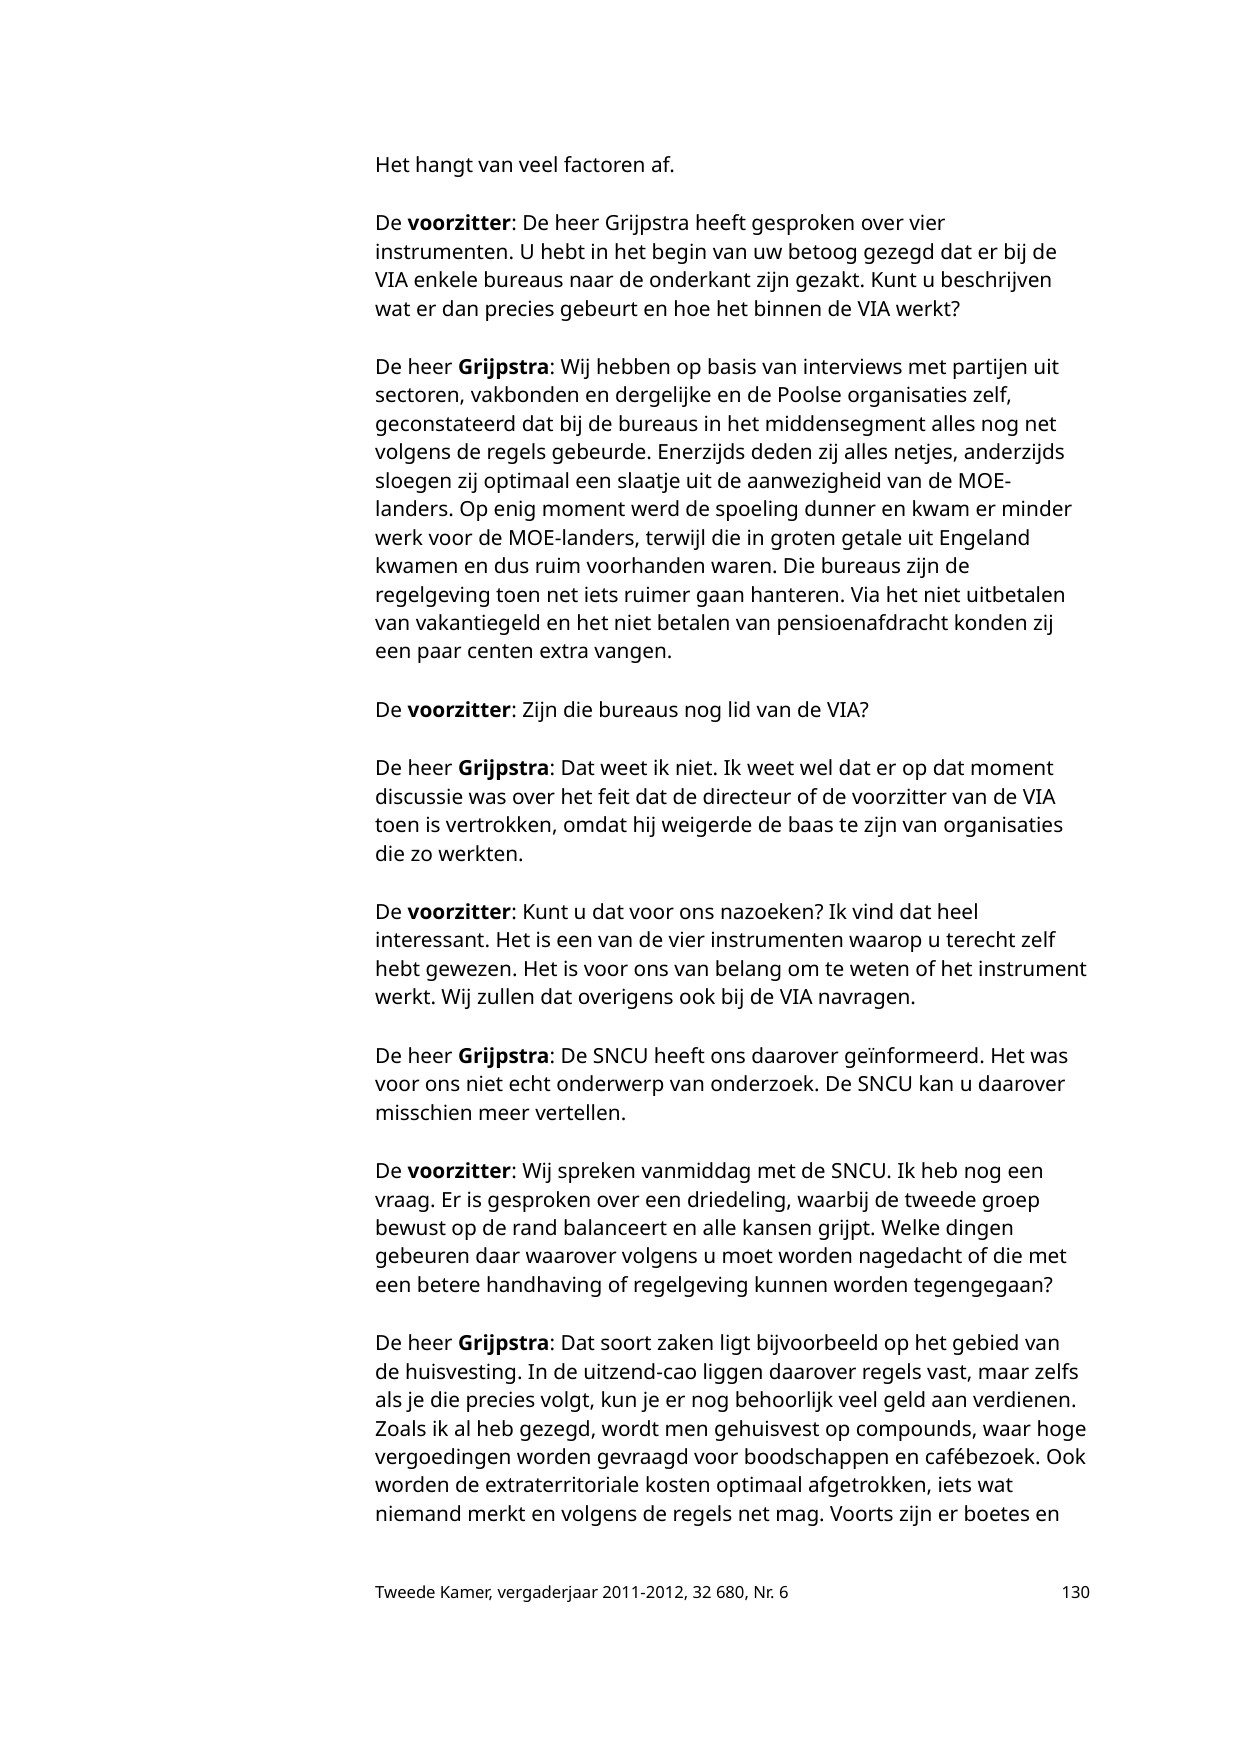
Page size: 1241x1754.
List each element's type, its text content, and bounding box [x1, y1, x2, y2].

text De voorzitter: Kunt u dat voor ons nazoeken? Ik vind dat heel interessant. Het is een van de vier instrumenten waarop u terecht zelf hebt gewezen. Het is voor ons van belang om te weten of het instrument werkt. Wij zullen dat overigens ook bij de VIA navragen. [375, 897, 1090, 1011]
text De voorzitter: Wij spreken vanmiddag met de SNCU. Ik heb nog een vraag. Er is gesproken over een driedeling, waarbij de tweede groep bewust op de rand balanceert en alle kansen grijpt. Welke dingen gebeuren daar waarover volgens u moet worden nagedacht of die met een betere handhaving of regelgeving kunnen worden tegengegaan? [375, 1156, 1090, 1298]
text De heer Grijpstra: Dat soort zaken ligt bijvoorbeeld op het gebied van de huisvesting. In de uitzend-cao liggen daarover regels vast, maar zelfs als je die precies volgt, kun je er nog behoorlijk veel geld aan verdienen. Zoals ik al heb gezegd, wordt men gehuisvest op compounds, waar hoge vergoedingen worden gevraagd voor boodschappen en cafébezoek. Ook worden de extraterritoriale kosten optimaal afgetrokken, iets wat niemand merkt en volgens de regels net mag. Voorts zijn er boetes en [375, 1328, 1090, 1527]
text De voorzitter: Zijn die bureaus nog lid van de VIA? [375, 695, 1090, 723]
text De heer Grijpstra: De SNCU heeft ons daarover geïnformeerd. Het was voor ons niet echt onderwerp van onderzoek. De SNCU kan u daarover misschien meer vertellen. [375, 1041, 1090, 1126]
text De heer Grijpstra: Dat weet ik niet. Ik weet wel dat er op dat moment discussie was over het feit dat de directeur of de voorzitter van de VIA toen is vertrokken, omdat hij weigerde de baas te zijn van organisaties die zo werkten. [375, 753, 1090, 867]
text De voorzitter: De heer Grijpstra heeft gesproken over vier instrumenten. U hebt in het begin van uw betoog gezegd dat er bij de VIA enkele bureaus naar de onderkant zijn gezakt. Kunt u beschrijven wat er dan precies gebeurt en hoe het binnen de VIA werkt? [375, 208, 1090, 322]
text Het hangt van veel factoren af. [375, 150, 1090, 178]
text De heer Grijpstra: Wij hebben op basis van interviews met partijen uit sectoren, vakbonden en dergelijke en de Poolse organisaties zelf, geconstateerd dat bij de bureaus in het middensegment alles nog net volgens de regels gebeurde. Enerzijds deden zij alles netjes, anderzijds sloegen zij optimaal een slaatje uit de aanwezigheid van de MOE-landers. Op enig moment werd de spoeling dunner en kwam er minder werk voor de MOE-landers, terwijl die in groten getale uit Engeland kwamen en dus ruim voorhanden waren. Die bureaus zijn de regelgeving toen net iets ruimer gaan hanteren. Via het niet uitbetalen van vakantiegeld en het niet betalen van pensioenafdracht konden zij een paar centen extra vangen. [375, 352, 1090, 665]
